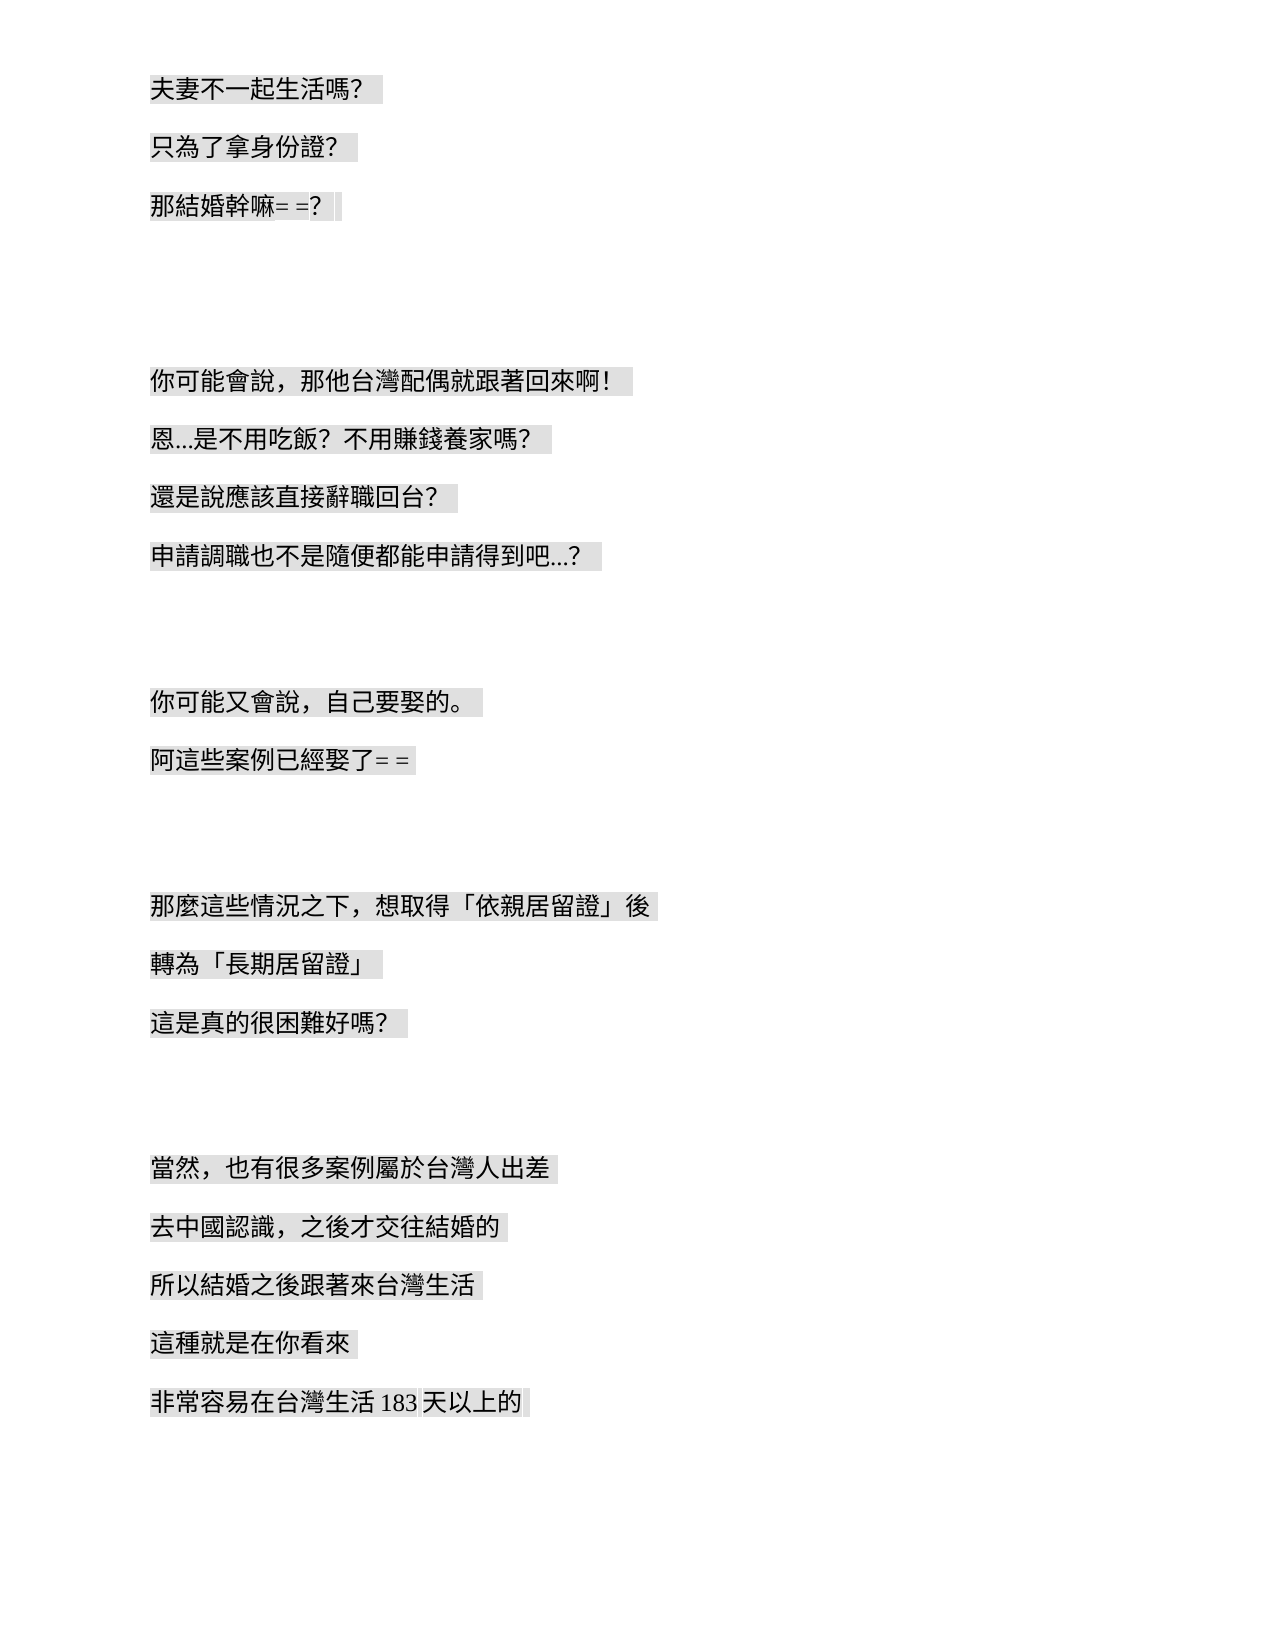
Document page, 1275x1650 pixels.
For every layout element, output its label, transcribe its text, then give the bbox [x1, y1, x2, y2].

text 夫妻不一起生活嗎？ 只為了拿身份證？ 那結婚幹嘛= =？ 你可能會說，那他台灣配偶就跟著回來啊！ 恩...是不用吃飯？不用賺錢養家嗎？ 還是說應該直接辭職回台？ 申請調職也不是隨便都能申請得到吧...？ 你可能又會說，自己要娶的。 阿這些案例已經娶了= = 那麼這些情況之下，想取得「依親居留證」後 轉為「長期居留證」 這是真的很困難好嗎？ 當然，也有很多案例屬於台灣人出差 去中國認識，之後才交往結婚的 所以結婚之後跟著來台灣生活 這種就是在你看來 非常容易在台灣生活183天以上的 [150, 75, 1125, 1563]
